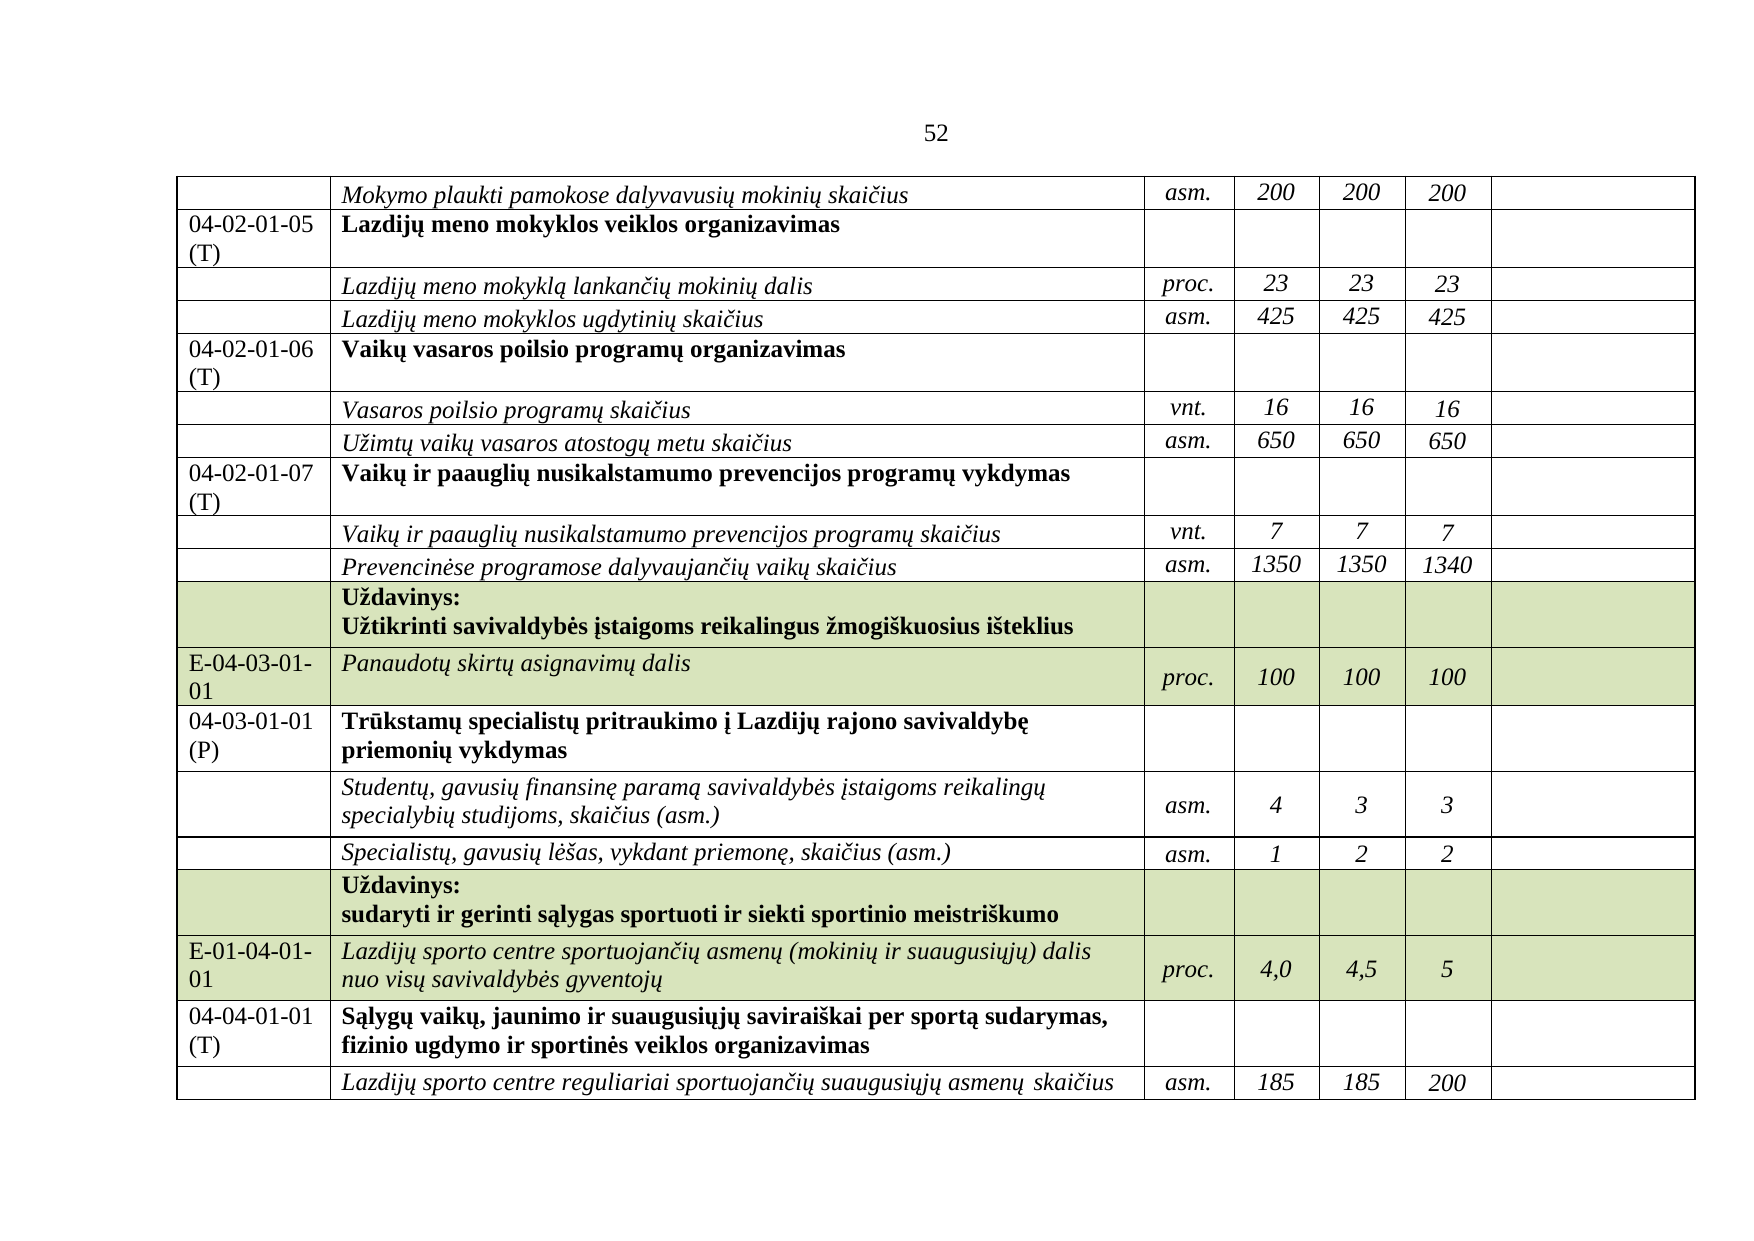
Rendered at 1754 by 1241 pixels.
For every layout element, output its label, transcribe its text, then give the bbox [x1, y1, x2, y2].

table_cell 04-03-01-01 (P) [178, 706, 330, 771]
table_cell 200 [1406, 1067, 1491, 1099]
table_cell proc. [1145, 936, 1234, 1000]
table_cell 650 [1235, 425, 1319, 457]
table_cell [1492, 1001, 1694, 1066]
table_cell asm. [1145, 301, 1234, 333]
table_cell [1492, 210, 1694, 267]
table_cell [1492, 1067, 1694, 1099]
table_cell 16 [1235, 392, 1319, 424]
table_cell Lazdijų meno mokyklos ugdytinių skaičius [331, 301, 1144, 333]
table_cell [1320, 210, 1405, 267]
table_cell 425 [1235, 301, 1319, 333]
table_cell Lazdijų meno mokyklos veiklos organizavimas [331, 210, 1144, 267]
table_cell 185 [1320, 1067, 1405, 1099]
table_cell [1320, 870, 1405, 935]
table_cell [1492, 772, 1694, 836]
table_cell [1492, 301, 1694, 333]
table_cell [1406, 582, 1491, 647]
table_cell [178, 301, 330, 333]
table_cell Lazdijų sporto centre sportuojančių asmenų (mokinių ir suaugusiųjų) dalis nuo visų savivaldybės gyventojų [331, 936, 1144, 1000]
table_cell Studentų, gavusių finansinę paramą savivaldybės įstaigoms reikalingų specialybių studijoms, skaičius (asm.) [331, 772, 1144, 836]
table_cell asm. [1145, 838, 1234, 869]
table_cell 16 [1320, 392, 1405, 424]
table_cell Užimtų vaikų vasaros atostogų metu skaičius [331, 425, 1144, 457]
table_cell [178, 425, 330, 457]
table_cell 04-02-01-05 (T) [178, 210, 330, 267]
table_cell [178, 516, 330, 548]
table_cell 200 [1320, 177, 1405, 208]
table_cell 4,0 [1235, 936, 1319, 1000]
table_cell [1406, 870, 1491, 935]
table_cell Specialistų, gavusių lėšas, vykdant priemonę, skaičius (asm.) [331, 838, 1144, 869]
table_cell 7 [1320, 516, 1405, 548]
table_cell [1145, 870, 1234, 935]
table_cell [178, 772, 330, 836]
table_cell 23 [1406, 268, 1491, 300]
table_cell [1235, 582, 1319, 647]
table_cell Sąlygų vaikų, jaunimo ir suaugusiųjų saviraiškai per sportą sudarymas, fizinio ugdymo ir sportinės veiklos organizavimas [331, 1001, 1144, 1066]
table_cell [178, 838, 330, 869]
table_cell [178, 549, 330, 581]
table_cell E-01-04-01-01 [178, 936, 330, 1000]
table_cell Uždavinys: Užtikrinti savivaldybės įstaigoms reikalingus žmogiškuosius išteklius [331, 582, 1144, 647]
table_cell 1350 [1320, 549, 1405, 581]
table_cell 7 [1406, 516, 1491, 548]
table_cell [1145, 1001, 1234, 1066]
table_cell 185 [1235, 1067, 1319, 1099]
table_cell [1492, 936, 1694, 1000]
table_cell 2 [1406, 838, 1491, 869]
table_cell [1320, 458, 1405, 515]
table_cell 1340 [1406, 549, 1491, 581]
table_cell vnt. [1145, 516, 1234, 548]
table_cell Uždavinys: sudaryti ir gerinti sąlygas sportuoti ir siekti sportinio meistriškumo [331, 870, 1144, 935]
table_cell [1145, 706, 1234, 771]
table_cell [178, 1067, 330, 1099]
table_cell [1235, 706, 1319, 771]
table_cell [1145, 210, 1234, 267]
table_cell [1492, 516, 1694, 548]
table_cell E-04-03-01-01 [178, 648, 330, 705]
table_cell 1 [1235, 838, 1319, 869]
table_cell [178, 177, 330, 208]
table_cell Vasaros poilsio programų skaičius [331, 392, 1144, 424]
table_cell asm. [1145, 425, 1234, 457]
table_cell vnt. [1145, 392, 1234, 424]
table_cell 2 [1320, 838, 1405, 869]
table_cell [1406, 334, 1491, 391]
table_cell [1492, 425, 1694, 457]
table_cell [1406, 706, 1491, 771]
table_cell asm. [1145, 772, 1234, 836]
table_cell 200 [1406, 177, 1491, 208]
table_cell [1145, 582, 1234, 647]
table_cell [1492, 268, 1694, 300]
table_cell 4 [1235, 772, 1319, 836]
table_cell [1406, 210, 1491, 267]
table_cell [1320, 1001, 1405, 1066]
table_cell 100 [1235, 648, 1319, 705]
table_cell [1492, 838, 1694, 869]
table_cell asm. [1145, 1067, 1234, 1099]
table_cell [1492, 648, 1694, 705]
table_cell asm. [1145, 549, 1234, 581]
table_cell [1406, 458, 1491, 515]
table_cell [1235, 334, 1319, 391]
table_cell 100 [1406, 648, 1491, 705]
table_cell [1492, 706, 1694, 771]
table_cell 23 [1320, 268, 1405, 300]
table_cell [1492, 458, 1694, 515]
table_cell 650 [1320, 425, 1405, 457]
table_cell [1235, 210, 1319, 267]
table_cell proc. [1145, 648, 1234, 705]
table_cell [178, 870, 330, 935]
table_cell [1145, 334, 1234, 391]
table_cell 425 [1320, 301, 1405, 333]
table_cell [1235, 870, 1319, 935]
table_cell [1235, 1001, 1319, 1066]
table_cell 3 [1406, 772, 1491, 836]
table_cell 1350 [1235, 549, 1319, 581]
table_cell Prevencinėse programose dalyvaujančių vaikų skaičius [331, 549, 1144, 581]
table_cell Trūkstamų specialistų pritraukimo į Lazdijų rajono savivaldybę priemonių vykdymas [331, 706, 1144, 771]
table_cell 650 [1406, 425, 1491, 457]
table_cell proc. [1145, 268, 1234, 300]
table_cell [1492, 334, 1694, 391]
table_cell 3 [1320, 772, 1405, 836]
table_cell [1145, 458, 1234, 515]
table_cell [1320, 582, 1405, 647]
table_cell 04-04-01-01 (T) [178, 1001, 330, 1066]
table_cell 04-02-01-06 (T) [178, 334, 330, 391]
table_cell Mokymo plaukti pamokose dalyvavusių mokinių skaičius [331, 177, 1144, 208]
table_cell [1320, 706, 1405, 771]
table_cell [178, 582, 330, 647]
table_cell Panaudotų skirtų asignavimų dalis [331, 648, 1144, 705]
table_cell 04-02-01-07 (T) [178, 458, 330, 515]
table_cell 200 [1235, 177, 1319, 208]
table_cell Lazdijų sporto centre reguliariai sportuojančių suaugusiųjų asmenų skaičius [331, 1067, 1144, 1099]
table_cell 23 [1235, 268, 1319, 300]
table_cell [1492, 582, 1694, 647]
table_cell Vaikų ir paauglių nusikalstamumo prevencijos programų skaičius [331, 516, 1144, 548]
table_cell Lazdijų meno mokyklą lankančių mokinių dalis [331, 268, 1144, 300]
table_cell Vaikų ir paauglių nusikalstamumo prevencijos programų vykdymas [331, 458, 1144, 515]
table_cell [1492, 549, 1694, 581]
table_cell [1492, 177, 1694, 208]
table_cell 16 [1406, 392, 1491, 424]
table_cell [1406, 1001, 1491, 1066]
table_cell [1492, 392, 1694, 424]
table_cell 425 [1406, 301, 1491, 333]
table_cell [1492, 870, 1694, 935]
table_cell [1235, 458, 1319, 515]
table_cell Vaikų vasaros poilsio programų organizavimas [331, 334, 1144, 391]
table_cell [178, 268, 330, 300]
table_cell 4,5 [1320, 936, 1405, 1000]
table_cell asm. [1145, 177, 1234, 208]
table_cell 7 [1235, 516, 1319, 548]
table_cell 5 [1406, 936, 1491, 1000]
table_cell [1320, 334, 1405, 391]
table_cell [178, 392, 330, 424]
table_cell 100 [1320, 648, 1405, 705]
